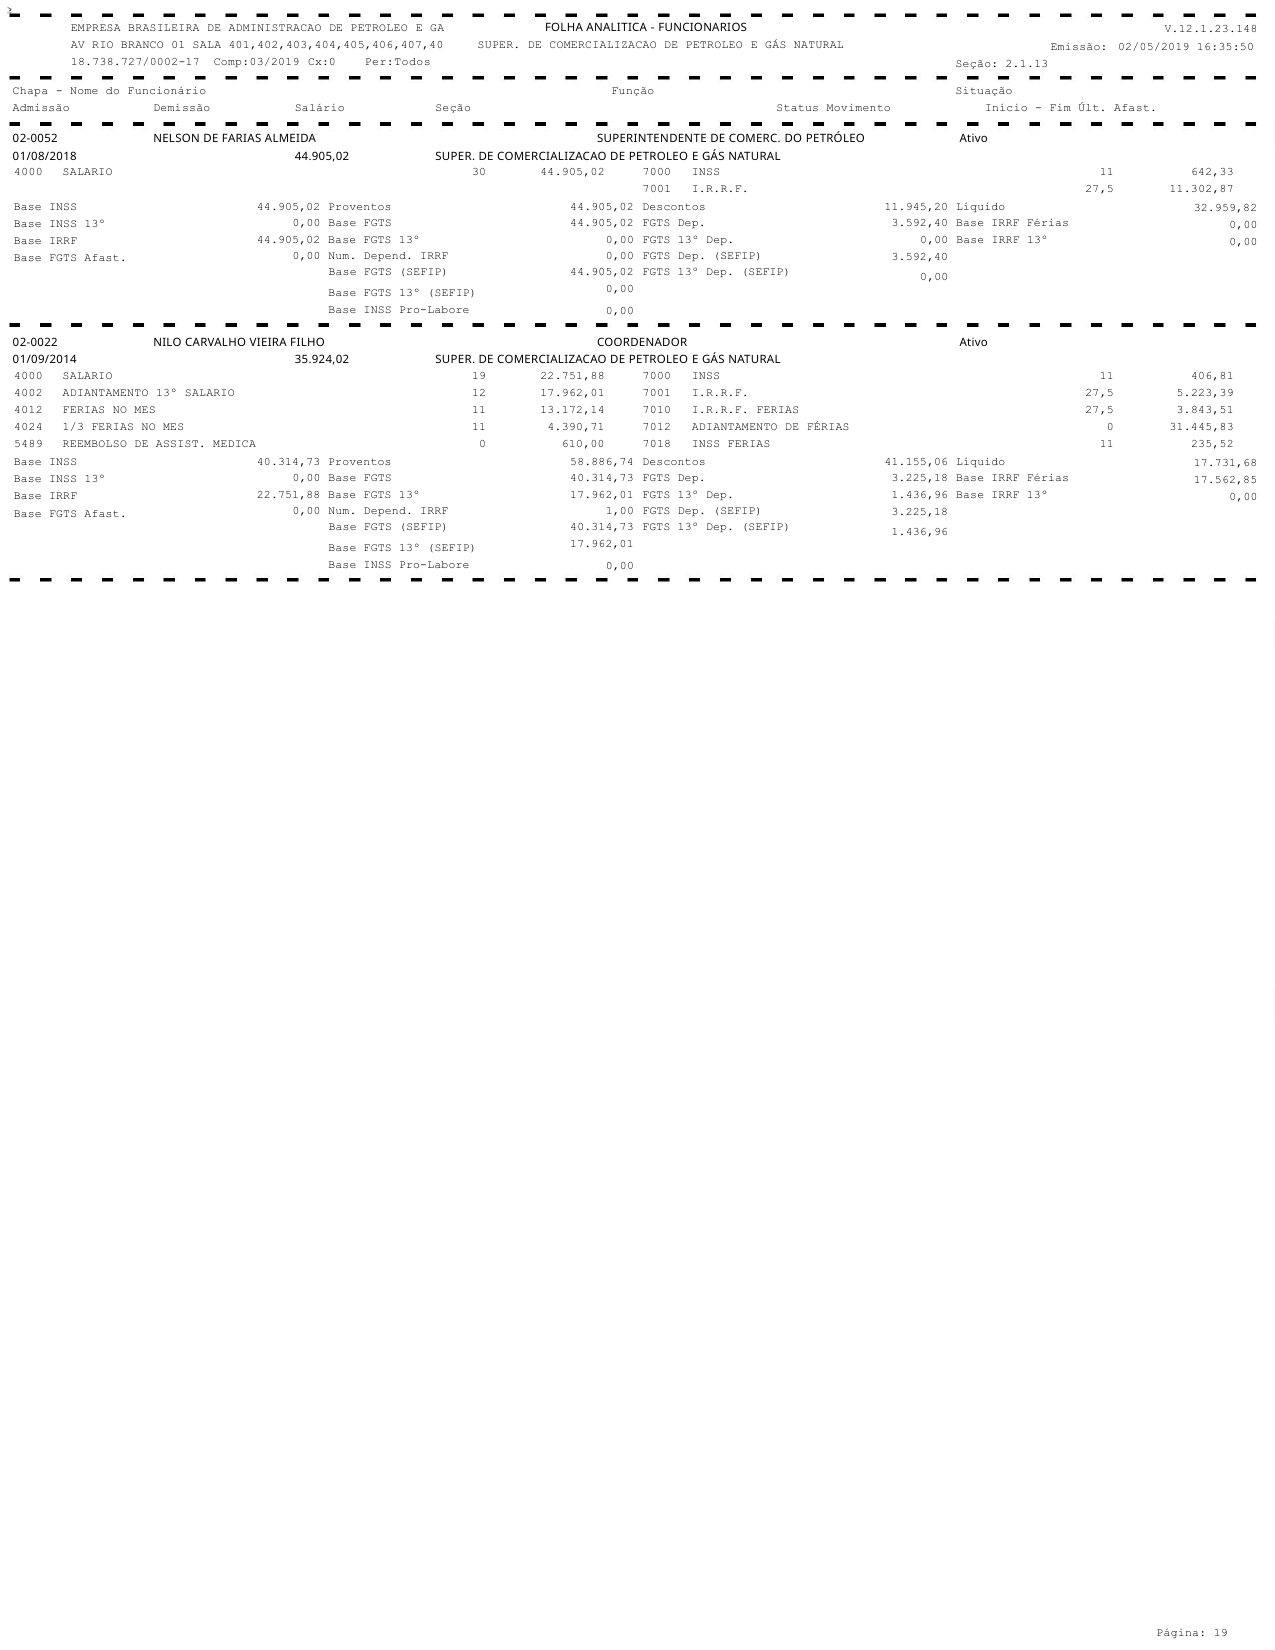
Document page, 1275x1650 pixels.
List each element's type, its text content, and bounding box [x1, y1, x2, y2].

text Per:Todos [364, 54, 448, 68]
text 22.751,88 [540, 368, 622, 382]
text 27,5 [1085, 385, 1131, 399]
text SUPER. DE COMERCIALIZACAO DE PETROLEO E GÁS NATURAL [477, 37, 869, 51]
text 1/08/2018 [19, 149, 101, 163]
text 7018 [642, 437, 688, 450]
text ADIANTAMENTO 13º SALARIO [62, 385, 260, 399]
text 0 [479, 437, 503, 450]
text Base FGTS (SEFIP) [328, 520, 474, 533]
text 02/05/2019 16:35:50 [1118, 39, 1275, 53]
text 0,00 [606, 558, 651, 572]
text Status Movimento [776, 101, 908, 114]
text Base INSS Pro-Labore [328, 302, 500, 316]
text 40.314,73 FGTS Dep. [570, 471, 817, 484]
text 11 [1099, 368, 1131, 382]
text 17.962,01 [570, 537, 817, 550]
text 0,00 Num. Depend. IRRF [292, 248, 474, 262]
text Início - Fim Últ. Afast. [985, 101, 1182, 114]
text 44.905,02 [294, 149, 384, 163]
text 0,00 Base FGTS [292, 471, 474, 484]
text 1,00 FGTS Dep. (SEFIP) [606, 504, 817, 517]
text 7010 [642, 402, 688, 416]
text NILO CARVALHO VIEIRA FILHO [153, 336, 365, 349]
text 4 [14, 419, 21, 433]
text 4 [14, 385, 21, 399]
text 642,33 [1191, 164, 1251, 178]
text I.R.R.F. FERIAS [692, 402, 873, 416]
text 002 [21, 385, 60, 399]
text V.12.1.23.148 [1164, 22, 1275, 35]
text 17.962,01 [540, 385, 622, 399]
text 44.905,02 FGTS Dep. [570, 216, 817, 229]
text 31.445,83 [1169, 419, 1251, 433]
text 2-0022 [19, 336, 80, 349]
text 3.225,18 Base IRRF Férias [891, 471, 1095, 484]
text 0,00 Base FGTS [292, 216, 474, 229]
text 0,00 [1229, 490, 1275, 503]
text 001 [650, 182, 688, 195]
text 0 [12, 149, 19, 163]
text 0 [1107, 419, 1131, 433]
text INSS FERIAS [692, 437, 873, 450]
text 7001 [642, 385, 688, 399]
text Situação [955, 84, 1066, 97]
text Seção [435, 101, 488, 114]
text 489 [21, 437, 60, 450]
text Emissão: [1050, 39, 1118, 53]
text 7000 [642, 368, 688, 382]
text 0,00 Base IRRF 13º [920, 232, 1095, 246]
text Ativo [959, 336, 1012, 349]
text 11 [1099, 437, 1131, 450]
text 7000 [642, 164, 688, 178]
text 11 [472, 402, 503, 416]
text REEMBOLSO DE ASSIST. MEDICA [62, 437, 281, 450]
text Base INSS [13, 200, 95, 213]
text SUPERINTENDENTE DE COMERC. DO PETRÓLEO [597, 132, 895, 146]
text 4 [14, 164, 21, 178]
text 1.436,96 Base IRRF 13º [891, 487, 1095, 501]
text 0,00 FGTS 13º Dep. [606, 232, 817, 246]
text ADIANTAMENTO DE FÉRIAS [692, 419, 873, 433]
text Página: 19 [1156, 1626, 1244, 1639]
text 22.751,88 Base FGTS 13º [257, 487, 474, 501]
text 406,81 [1191, 368, 1251, 382]
text 0,00 FGTS Dep. (SEFIP) [606, 248, 817, 262]
text 1/09/2014 [19, 353, 101, 366]
text 40.314,73 Proventos [257, 455, 474, 468]
text 0,00 [1229, 235, 1275, 248]
text SALARIO [62, 164, 130, 178]
text 44.905,02 Base FGTS 13º [257, 232, 474, 246]
text INSS [692, 368, 738, 382]
text 58.886,74 Descontos [570, 455, 817, 468]
text SALARIO [62, 368, 130, 382]
text Seção: 2.1.13 [955, 56, 1066, 70]
text 19 [472, 368, 503, 382]
text 1 [71, 54, 78, 68]
text 0,00 [606, 303, 651, 317]
text 44.905,02 FGTS 13º Dep. (SEFIP) [570, 265, 817, 278]
text 0,00 [606, 282, 817, 295]
text 3.592,40 [891, 249, 1095, 263]
text Base INSS 13º [13, 217, 123, 230]
text Base INSS 13º [13, 472, 123, 485]
text 4 [14, 368, 21, 382]
text FERIAS NO MES [62, 402, 260, 416]
text 27,5 [1085, 182, 1131, 195]
text 3.843,51 [1176, 402, 1251, 416]
text 1.436,96 [891, 524, 966, 538]
text 000 [21, 164, 60, 178]
text 27,5 [1085, 402, 1131, 416]
text 11 [1099, 164, 1131, 178]
text SUPER. DE COMERCIALIZACAO DE PETROLEO E GÁS NATURAL [435, 353, 827, 366]
picture [0, 0, 1275, 1650]
text I.R.R.F. [692, 182, 766, 195]
text FOLHA ANALITICA - FUNCIONARIOS [545, 20, 785, 34]
text 3.592,40 Base IRRF Férias [891, 216, 1095, 229]
text 44.905,02 [540, 164, 622, 178]
text 4.390,71 [547, 419, 622, 433]
text 17.731,68 [1193, 456, 1275, 469]
text 610,00 [562, 437, 622, 450]
text Admissão Demissão [12, 101, 236, 114]
text Base FGTS 13º (SEFIP) [328, 285, 500, 299]
text Base INSS [13, 455, 95, 468]
text SUPER. DE COMERCIALIZACAO DE PETROLEO E GÁS NATURAL [435, 149, 895, 163]
text 17.962,01 FGTS 13º Dep. [570, 487, 817, 501]
text 0,00 Num. Depend. IRRF [292, 504, 474, 517]
text Base FGTS 13º (SEFIP) [328, 541, 500, 554]
text 13.172,14 [540, 402, 622, 416]
text 235,52 [1191, 437, 1251, 450]
text 3.225,18 [891, 504, 1095, 518]
text Salário [294, 101, 362, 114]
text Chapa - Nome do Funcionário [12, 84, 236, 97]
text 0 [12, 132, 19, 146]
text 024 [21, 419, 60, 433]
text Base FGTS Afast. [13, 506, 145, 520]
text 7 [642, 182, 650, 195]
text 0,00 [920, 269, 966, 283]
text NELSON DE FARIAS ALMEIDA [153, 132, 384, 146]
text Base IRRF [13, 489, 123, 502]
text 0 [12, 336, 19, 349]
text 5.223,39 [1176, 385, 1251, 399]
text 12 [472, 385, 503, 399]
text 5 [14, 437, 21, 450]
text 1/3 FERIAS NO MES [62, 420, 203, 433]
text 44.905,02 Descontos [570, 200, 817, 213]
text 4 [14, 402, 21, 416]
text COORDENADOR [597, 336, 693, 349]
text Ativo [959, 132, 1012, 146]
text 32.959,82 [1193, 201, 1275, 214]
text 012 [21, 402, 60, 416]
text Base FGTS Afast. [13, 251, 145, 264]
text 11 [472, 419, 503, 433]
text 17.562,85 [1193, 473, 1275, 486]
text 000 [21, 368, 60, 382]
text 0,00 [1229, 218, 1275, 231]
text INSS [692, 164, 738, 178]
text AV RIO BRANCO 01 SALA 401,402,403,404,405,406,407,40 [71, 37, 469, 51]
text 44.905,02 Proventos [257, 200, 474, 213]
text 41.155,06 Líquido [884, 455, 1095, 468]
text 30 [472, 164, 503, 178]
text 11.302,87 [1169, 182, 1251, 195]
text Função [611, 84, 672, 97]
text 35.924,02 [294, 353, 376, 366]
text 11.945,20 Líquido [884, 200, 1095, 213]
text 40.314,73 FGTS 13º Dep. (SEFIP) [570, 520, 817, 533]
text Base FGTS (SEFIP) [328, 265, 474, 278]
text 0 [12, 353, 19, 366]
text EMPRESA BRASILEIRA DE ADMINISTRACAO DE PETROLEO E GA [71, 20, 469, 34]
text Base INSS Pro-Labore [328, 558, 500, 571]
text 7012 [642, 419, 688, 433]
text 2-0052 [19, 132, 80, 146]
text Base IRRF [13, 234, 123, 247]
text 8.738.727/0002-17 Comp:03/2019 Cx:0 [78, 54, 361, 68]
text I.R.R.F. [692, 385, 766, 399]
